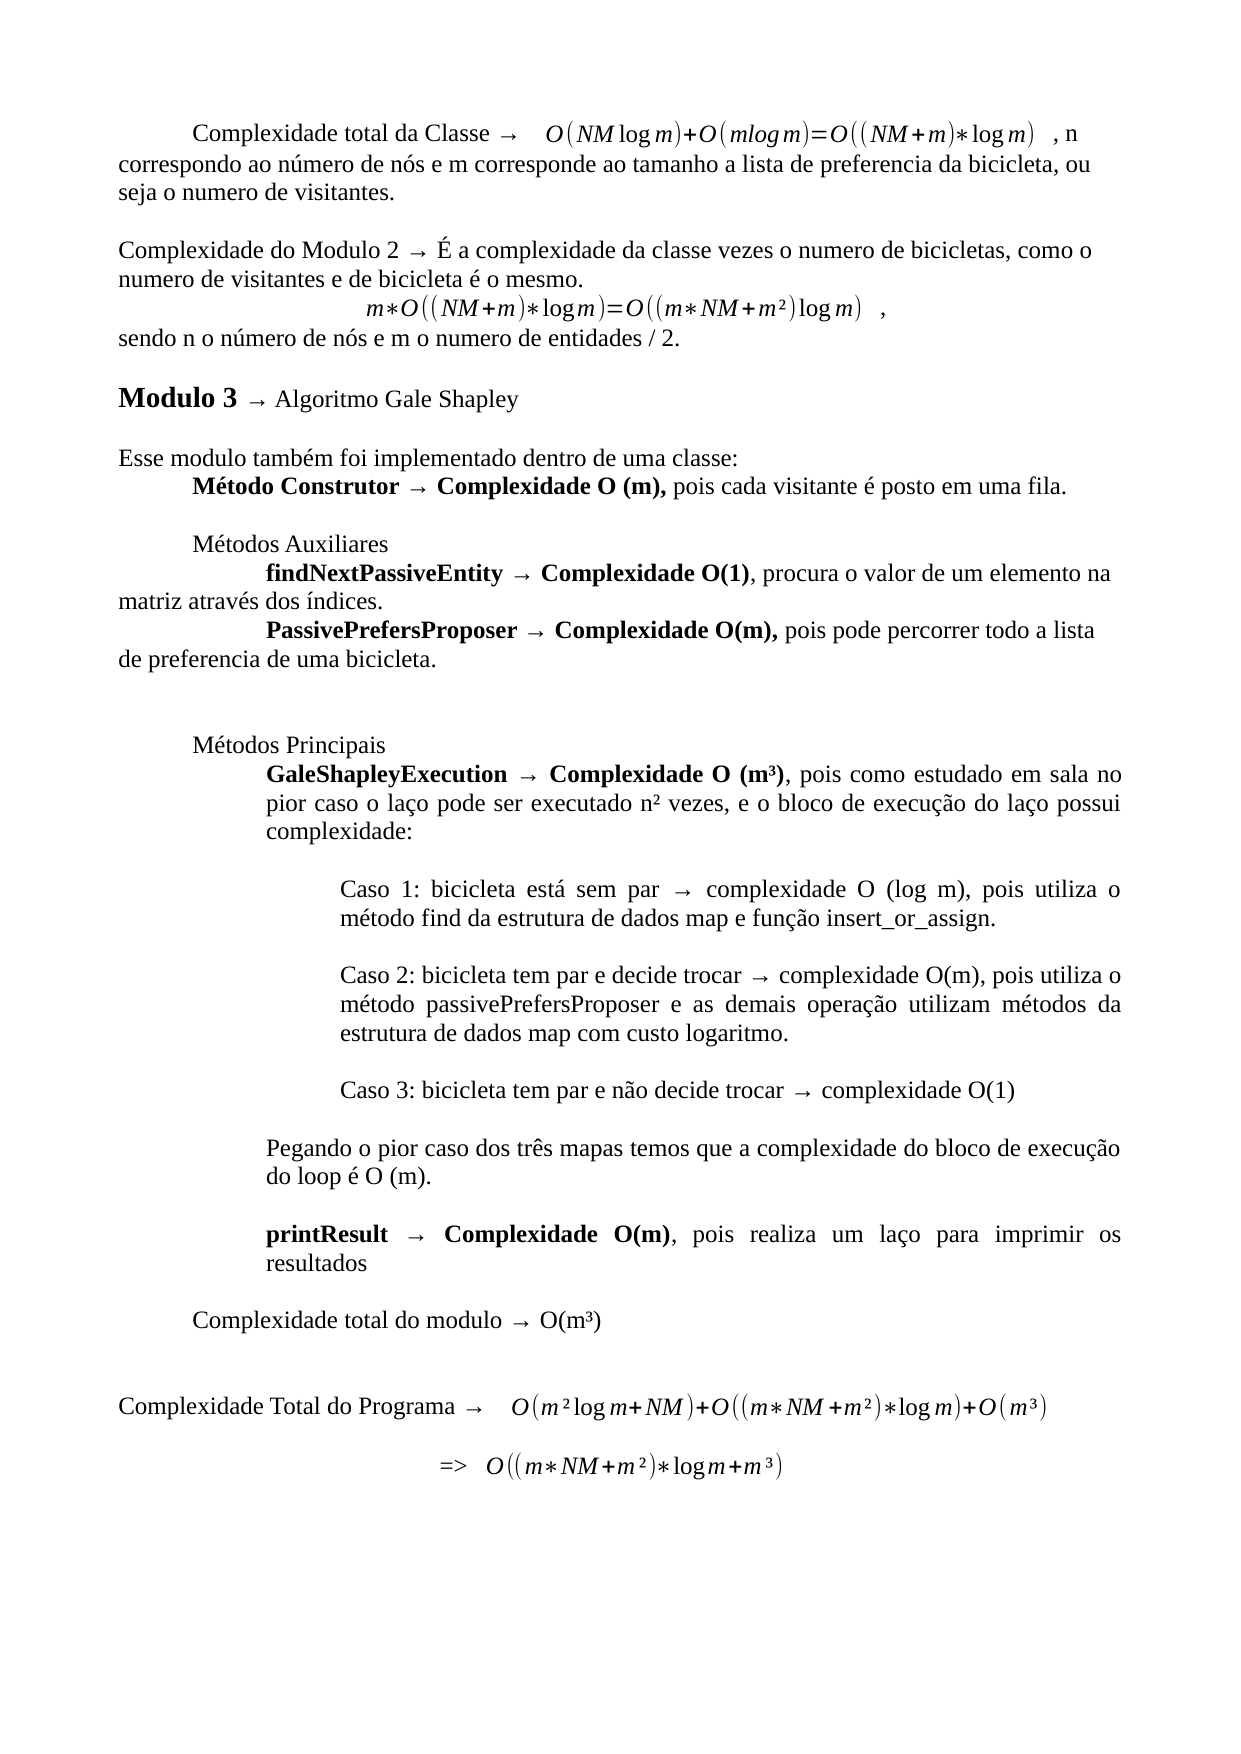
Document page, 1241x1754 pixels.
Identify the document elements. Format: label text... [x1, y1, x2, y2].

text Complexidade do Modulo 2 → É a complexidade da classe vezes o numero de bicicletas, como o numero de visitantes e de bicicleta é o mesmo. [118, 235, 1122, 292]
text , [118, 292, 1122, 323]
text Métodos Auxiliares [118, 529, 1122, 558]
text Caso 3: bicicleta tem par e não decide trocar → complexidade O(1) [340, 1075, 1122, 1104]
text Complexidade Total do Programa → [118, 1391, 1122, 1422]
text Pegando o pior caso dos três mapas temos que a complexidade do bloco de execução do loop é O (m). [266, 1133, 1122, 1190]
text GaleShapleyExecution → Complexidade O (m³), pois como estudado em sala no pior caso o laço pode ser executado n² vezes, e o bloco de execução do laço possui complexidade: [266, 759, 1122, 845]
text Caso 2: bicicleta tem par e decide trocar → complexidade O(m), pois utiliza o método passivePrefersProposer e as demais operação utilizam métodos da estrutura de dados map com custo logaritmo. [340, 960, 1122, 1046]
text printResult → Complexidade O(m), pois realiza um laço para imprimir os resultados [266, 1219, 1122, 1276]
text findNextPassiveEntity → Complexidade O(1), procura o valor de um elemento na matriz através dos índices. [118, 558, 1122, 615]
text Modulo 3 → Algoritmo Gale Shapley [118, 380, 1122, 414]
text Métodos Principais [118, 730, 1122, 759]
text Método Construtor → Complexidade O (m), pois cada visitante é posto em uma fila. [118, 471, 1122, 500]
text Esse modulo também foi implementado dentro de uma classe: [118, 443, 1122, 471]
text sendo n o número de nós e m o numero de entidades / 2. [118, 323, 1122, 352]
text Caso 1: bicicleta está sem par → complexidade O (log m), pois utiliza o método find da estrutura de dados map e função insert_or_assign. [340, 874, 1122, 931]
text Complexidade total do modulo → O(m³) [118, 1305, 1122, 1334]
text Complexidade total da Classe → , n correspondo ao número de nós e m corresponde ao tamanho a lista de preferencia da bicicleta, ou seja o numero de visitantes. [118, 118, 1122, 206]
text PassivePrefersProposer → Complexidade O(m), pois pode percorrer todo a lista de preferencia de uma bicicleta. [118, 615, 1122, 673]
text => [118, 1451, 1122, 1481]
